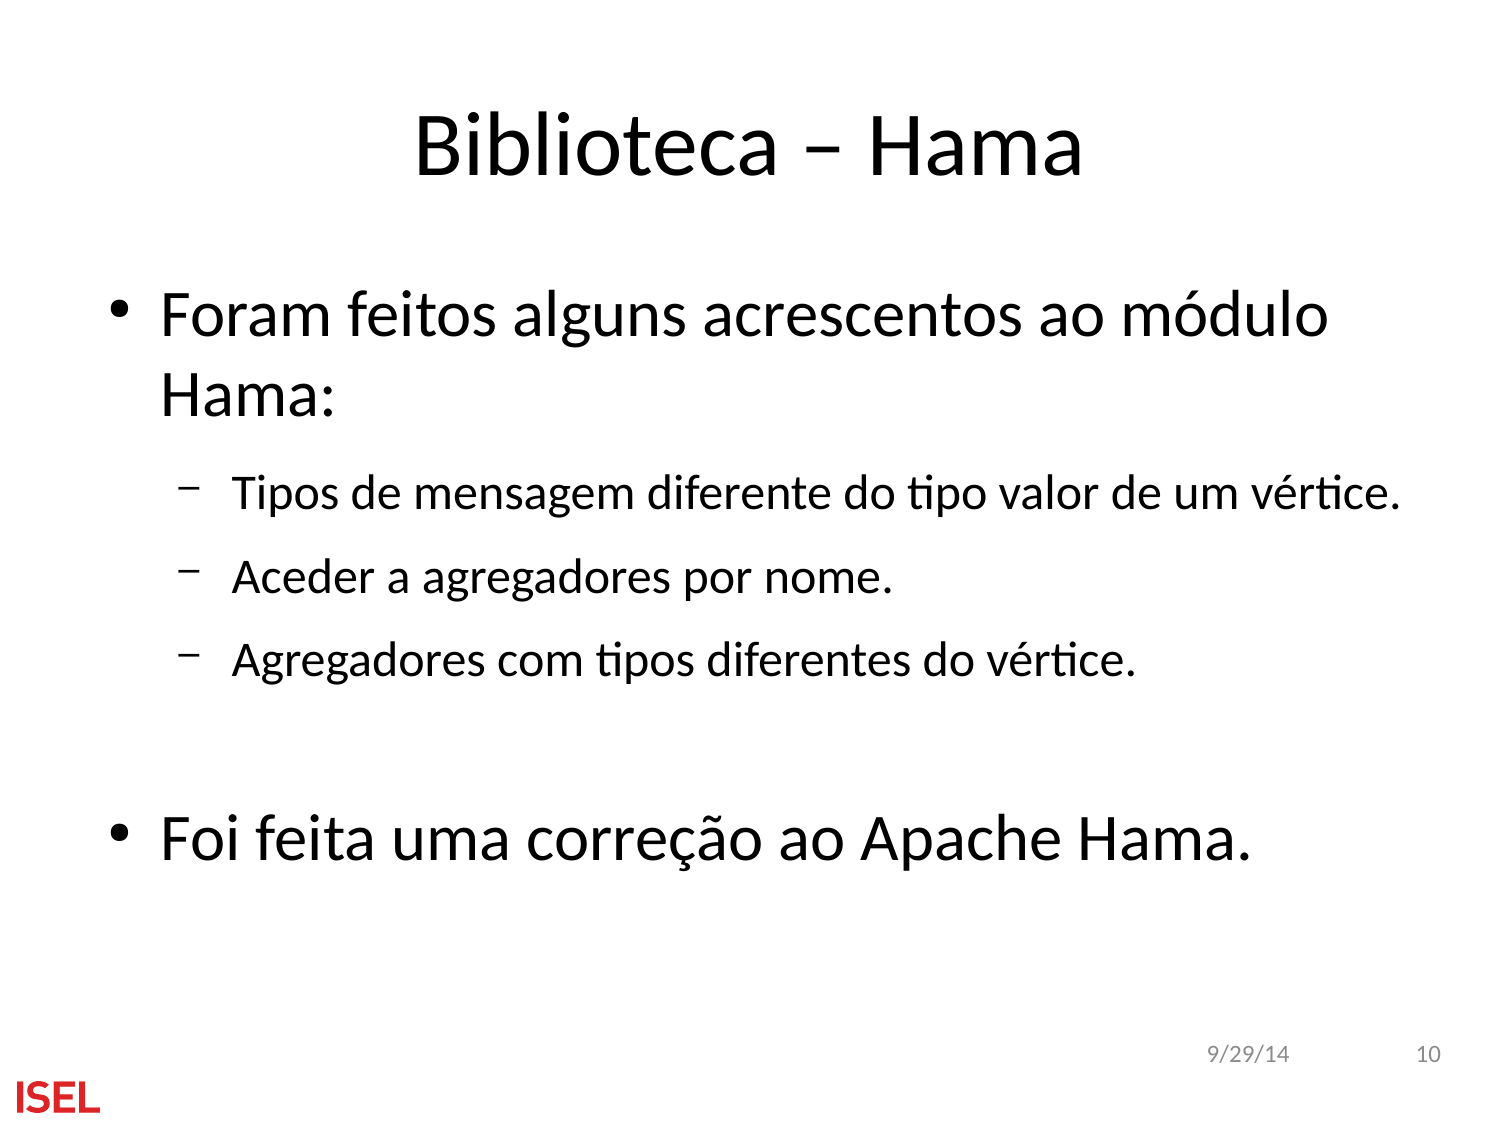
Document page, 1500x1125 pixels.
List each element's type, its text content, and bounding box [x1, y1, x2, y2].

slide_number 9/29/14 [1191, 1033, 1340, 1071]
list Foram feitos alguns acrescentos ao módulo Hama: Tipos de mensagem diferente do tipo valor de um vértice. Aceder a agregadores por nome. Agregadores com tipos diferentes do vértice. Foi feita uma correção ao Apache Hama. [75, 262, 1425, 1005]
slide_number [1347, 1033, 1457, 1071]
title Biblioteca – Hama [75, 45, 1425, 233]
picture [17, 1081, 100, 1113]
